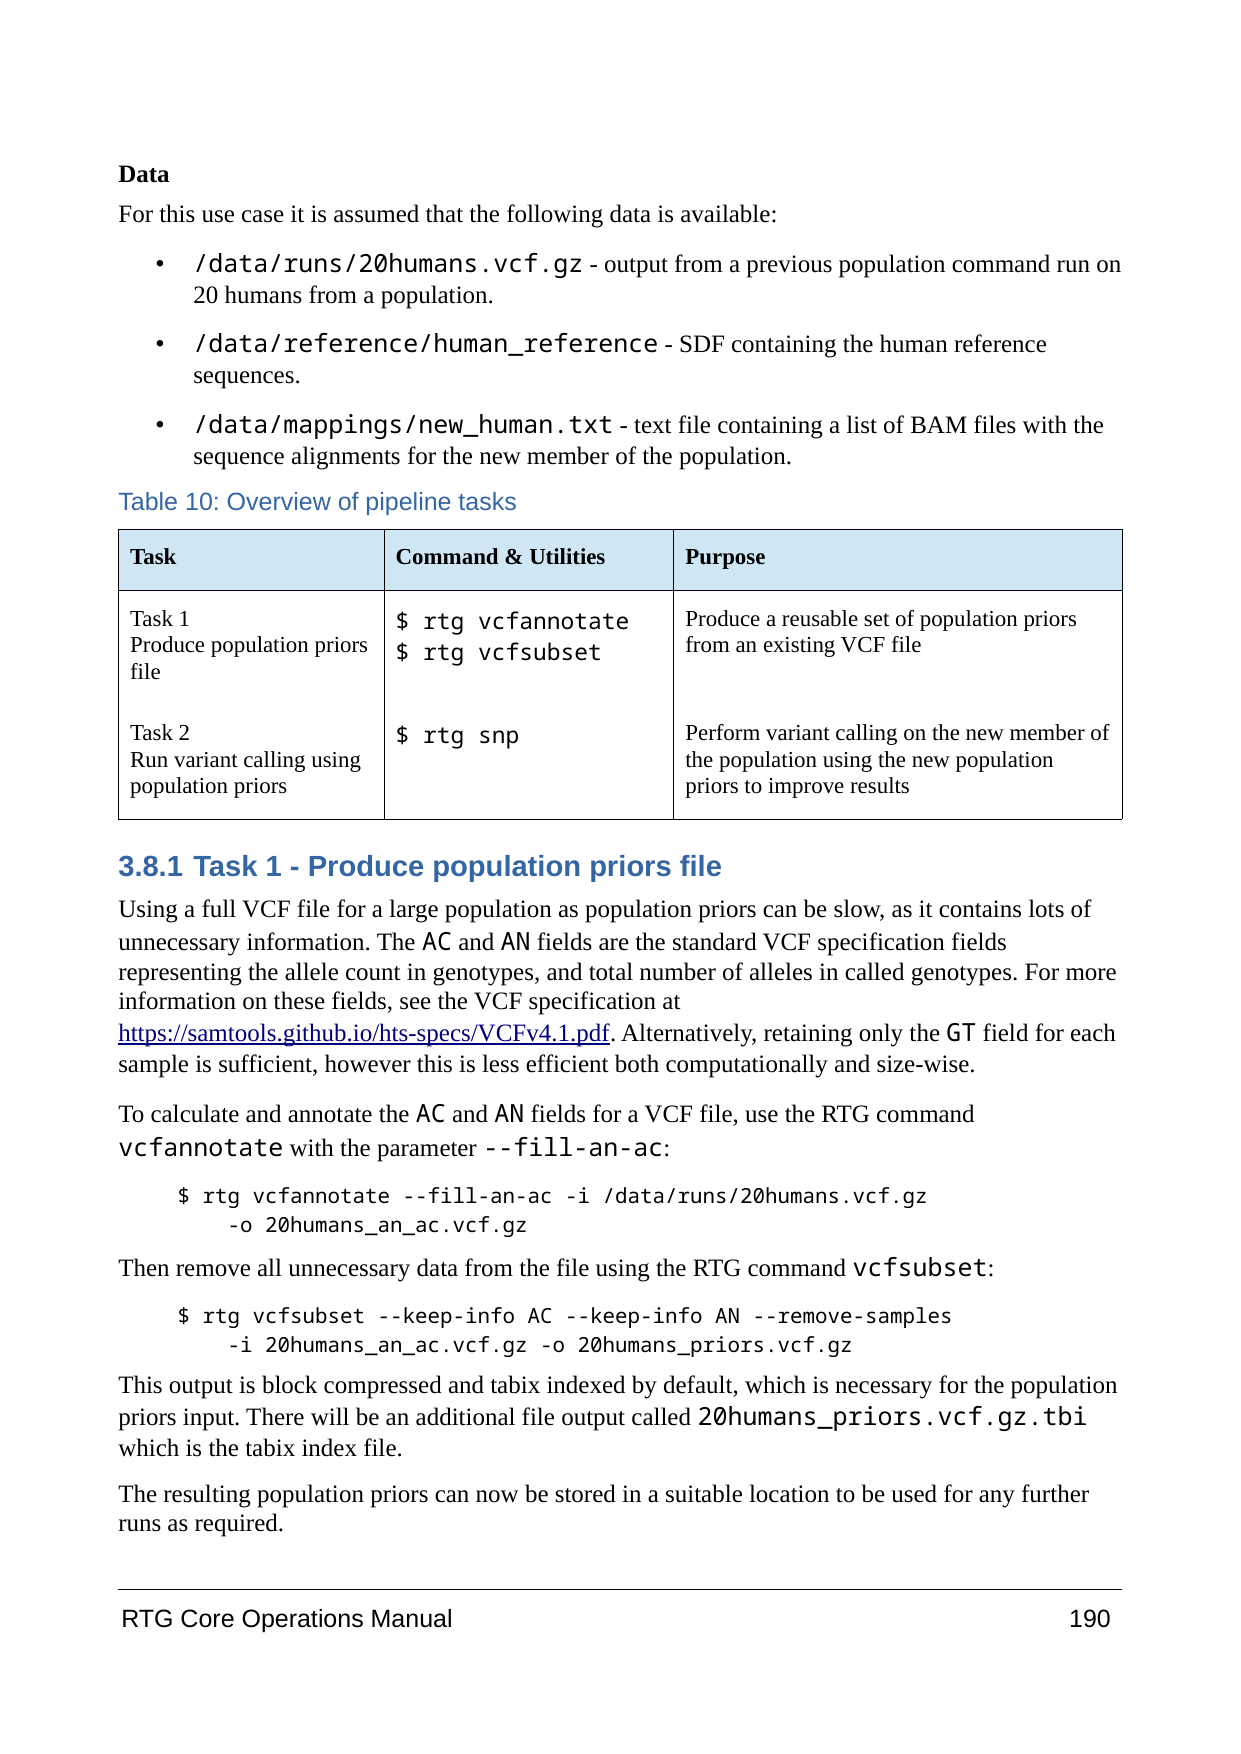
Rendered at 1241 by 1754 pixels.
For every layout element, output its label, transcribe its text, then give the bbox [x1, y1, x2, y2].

text -o 20humans_an_ac.vcf.gz [177, 1210, 1122, 1238]
table_cell Produce a reusable set of population priors from an existing VCF file [674, 591, 1122, 705]
list /data/runs/20humans.vcf.gz - output from a previous population command run on 20 humans from a population. [156, 246, 1122, 308]
table_header Command & Utilities [385, 530, 673, 590]
list /data/reference/human_reference - SDF containing the human reference sequences. [156, 326, 1122, 389]
text To calculate and annotate the AC and AN fields for a VCF file, use the RTG command vcfannotate with the parameter --fill-an-ac: [118, 1095, 1122, 1163]
table_header Task [119, 530, 384, 590]
table_cell Task 2 Run variant calling using population priors [119, 705, 384, 819]
subtitle Data [118, 159, 1122, 187]
text -i 20humans_an_ac.vcf.gz -o 20humans_priors.vcf.gz [177, 1330, 1122, 1358]
table_cell $ rtg vcfannotate $ rtg vcfsubset [385, 591, 673, 705]
text Using a full VCF file for a large population as population priors can be slow, as it contains lots of unnecessary information. The AC and AN fields are the standard VCF specification fields representing the allele count in genotypes, and total number of alleles in called genotypes. For more information on these fields, see the VCF specification at https://samtools.github.io/hts-specs/VCFv4.1.pdf. Alternatively, retaining only the GT field for each sample is sufficient, however this is less efficient both computationally and size-wise. [118, 894, 1122, 1078]
list /data/mappings/new_human.txt - text file containing a list of BAM files with the sequence alignments for the new member of the population. [156, 407, 1122, 469]
text $ rtg vcfsubset --keep-info AC --keep-info AN --remove-samples [177, 1302, 1122, 1330]
text Table 10: Overview of pipeline tasks [118, 487, 1122, 516]
text $ rtg vcfannotate --fill-an-ac -i /data/runs/20humans.vcf.gz [177, 1181, 1122, 1210]
text Then remove all unnecessary data from the file using the RTG command vcfsubset: [118, 1250, 1122, 1284]
table_cell Perform variant calling on the new member of the population using the new population priors to improve results [674, 705, 1122, 819]
table_header Purpose [674, 530, 1122, 590]
subtitle Task 1 - Produce population priors file [118, 849, 1122, 882]
text For this use case it is assumed that the following data is available: [118, 199, 1122, 228]
table_cell Task 1 Produce population priors file [119, 591, 384, 705]
text The resulting population priors can now be stored in a suitable location to be used for any further runs as required. [118, 1479, 1122, 1537]
text This output is block compressed and tabix indexed by default, which is necessary for the population priors input. There will be an additional file output called 20humans_priors.vcf.gz.tbi which is the tabix index file. [118, 1370, 1122, 1462]
table_cell $ rtg snp [385, 705, 673, 819]
